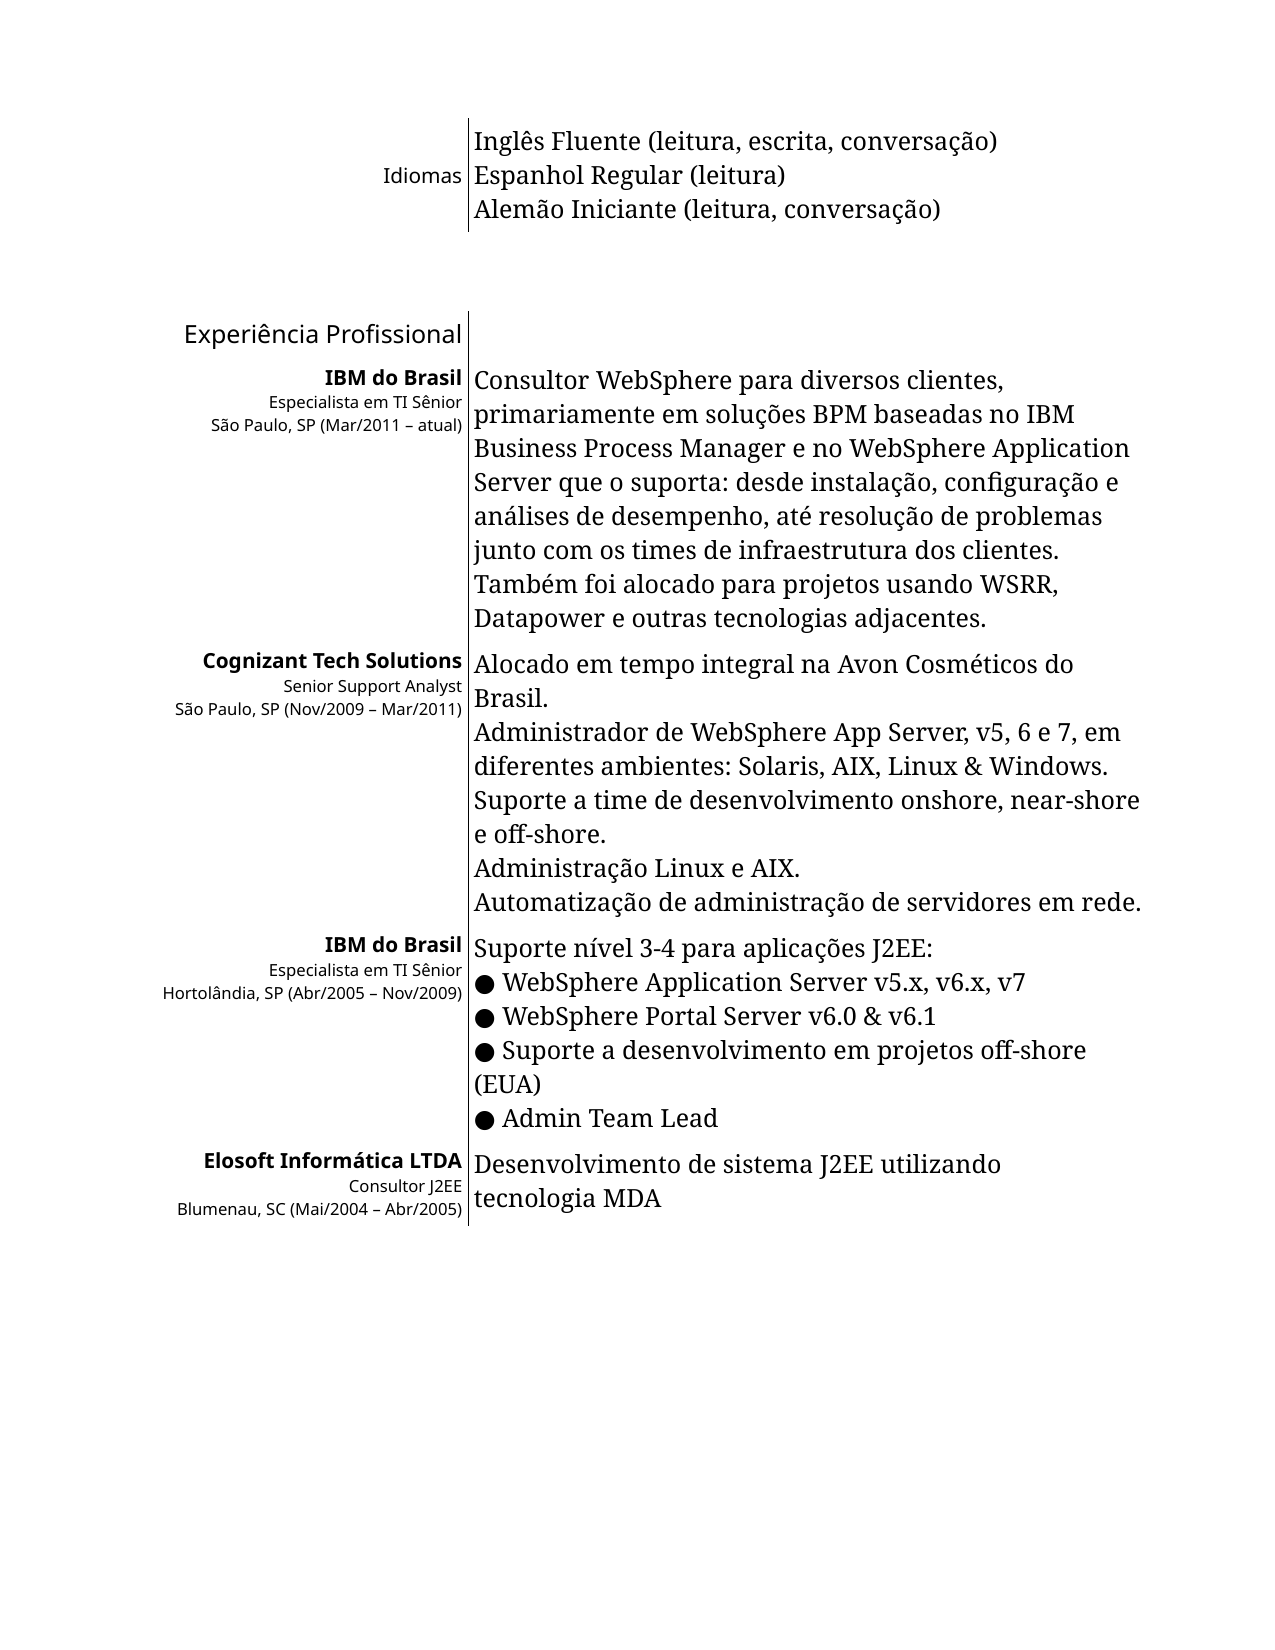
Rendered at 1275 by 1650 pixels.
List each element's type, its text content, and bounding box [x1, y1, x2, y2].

table_cell IBM do Brasil Especialista em TI Sênior São Paulo, SP (Mar/2011 – atual) [118, 357, 468, 641]
table_cell Consultor WebSphere para diversos clientes, primariamente em soluções BPM baseadas no IBM Business Process Manager e no WebSphere Application Server que o suporta: desde instalação, configuração e análises de desempenho, até resolução de problemas junto com os times de infraestrutura dos clientes. Também foi alocado para projetos usando WSRR, Datapower e outras tecnologias adjacentes. [469, 357, 1157, 641]
table_cell Inglês Fluente (leitura, escrita, conversação) Espanhol Regular (leitura) Alemão Iniciante (leitura, conversação) [469, 118, 1157, 232]
table_cell Cognizant Tech Solutions Senior Support Analyst São Paulo, SP (Nov/2009 – Mar/2011) [118, 641, 468, 925]
table_cell [468, 232, 1157, 311]
table_cell Experiência Profissional [118, 311, 468, 357]
table_cell Desenvolvimento de sistema J2EE utilizando tecnologia MDA [469, 1141, 1157, 1226]
table_cell [118, 232, 468, 311]
table_cell Suporte nível 3-4 para aplicações J2EE: ● WebSphere Application Server v5.x, v6.x, v7 ● WebSphere Portal Server v6.0 & v6.1 ● Suporte a desenvolvimento em projetos off-shore (EUA) ● Admin Team Lead [469, 925, 1157, 1141]
table_cell Elosoft Informática LTDA Consultor J2EE Blumenau, SC (Mai/2004 – Abr/2005) [118, 1141, 468, 1226]
table_cell [469, 311, 1157, 357]
table_cell Idiomas [118, 118, 468, 232]
table_cell Alocado em tempo integral na Avon Cosméticos do Brasil. Administrador de WebSphere App Server, v5, 6 e 7, em diferentes ambientes: Solaris, AIX, Linux & Windows. Suporte a time de desenvolvimento onshore, near-shore e off-shore. Administração Linux e AIX. Automatização de administração de servidores em rede. [469, 641, 1157, 925]
table_cell IBM do Brasil Especialista em TI Sênior Hortolândia, SP (Abr/2005 – Nov/2009) [118, 925, 468, 1141]
